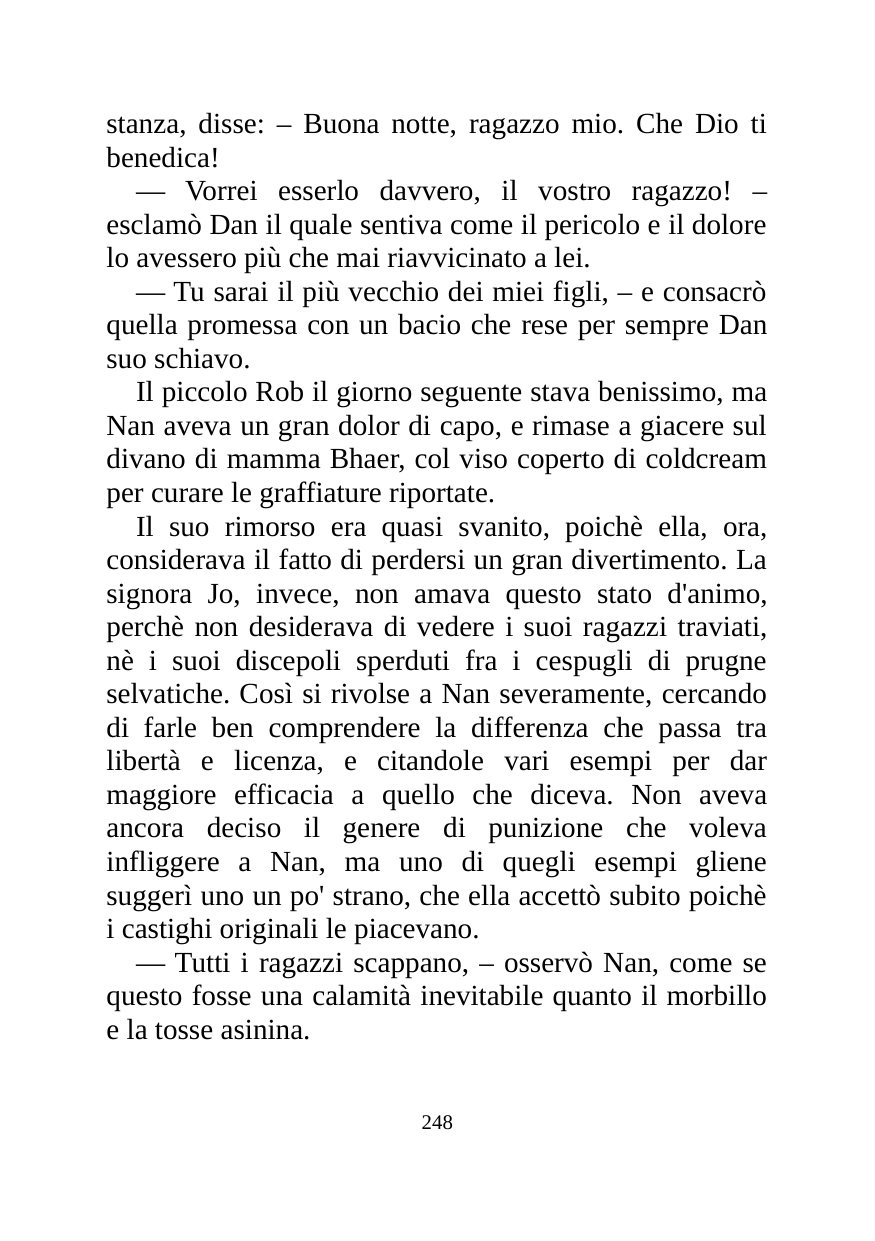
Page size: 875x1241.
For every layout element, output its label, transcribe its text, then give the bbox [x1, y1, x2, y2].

text — Tutti i ragazzi scappano, – osservò Nan, come se questo fosse una calamità inevitabile quanto il morbillo e la tosse asinina. [106, 945, 768, 1045]
text Il suo rimorso era quasi svanito, poichè ella, ora, considerava il fatto di perdersi un gran divertimento. La signora Jo, invece, non amava questo stato d'animo, perchè non desiderava di vedere i suoi ragazzi traviati, nè i suoi discepoli sperduti fra i cespugli di prugne selvatiche. Così si rivolse a Nan severamente, cercando di farle ben comprendere la differenza che passa tra libertà e licenza, e citandole vari esempi per dar maggiore efficacia a quello che diceva. Non aveva ancora deciso il genere di punizione che voleva infliggere a Nan, ma uno di quegli esempi gliene suggerì uno un po' strano, che ella accettò subito poichè i castighi originali le piacevano. [106, 509, 768, 945]
text — Tu sarai il più vecchio dei miei figli, – e consacrò quella promessa con un bacio che rese per sempre Dan suo schiavo. [106, 274, 768, 374]
text stanza, disse: – Buona notte, ragazzo mio. Che Dio ti benedica! [106, 106, 768, 173]
text Il piccolo Rob il giorno seguente stava benissimo, ma Nan aveva un gran dolor di capo, e rimase a giacere sul divano di mamma Bhaer, col viso coperto di coldcream per curare le graffiature riportate. [106, 374, 768, 509]
text — Vorrei esserlo davvero, il vostro ragazzo! – esclamò Dan il quale sentiva come il pericolo e il dolore lo avessero più che mai riavvicinato a lei. [106, 173, 768, 274]
